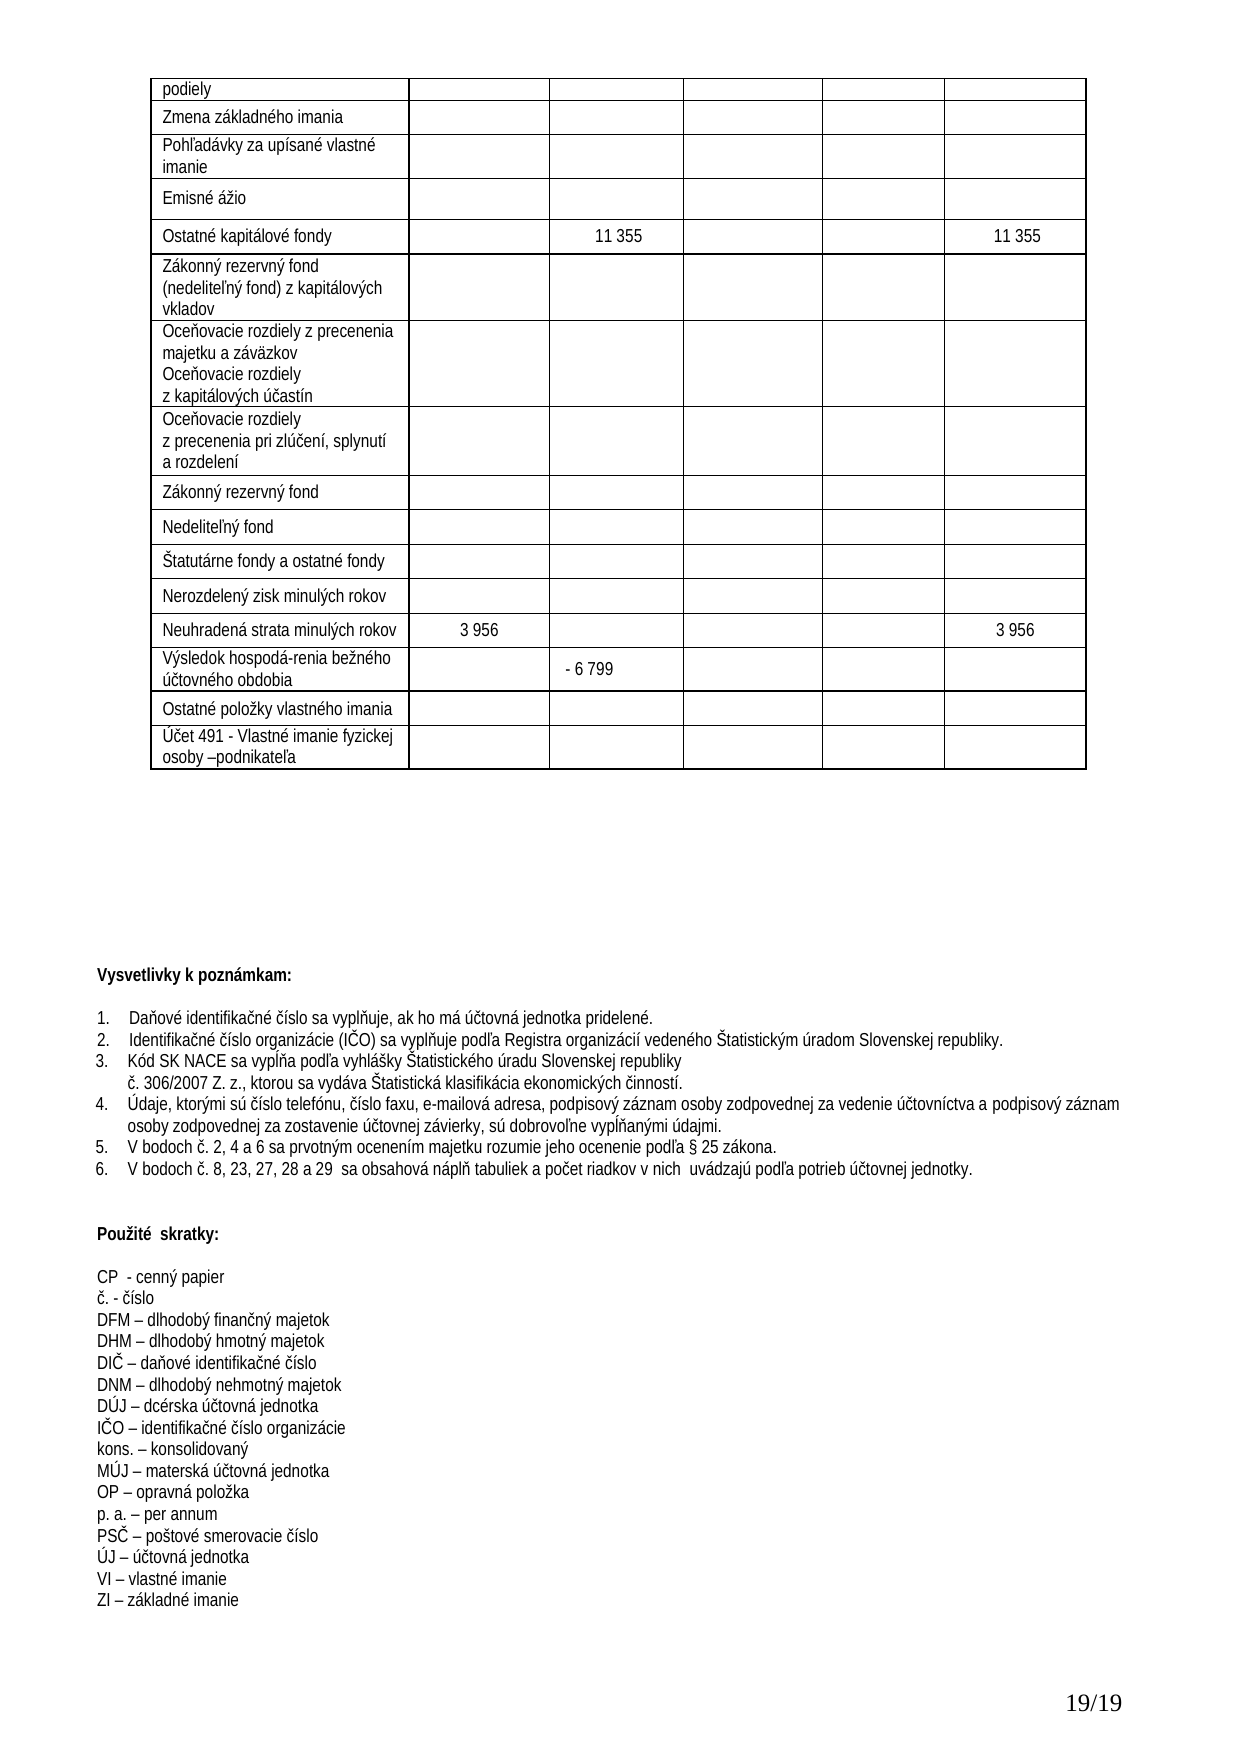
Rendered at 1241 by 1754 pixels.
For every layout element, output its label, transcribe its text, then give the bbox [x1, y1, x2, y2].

table_cell [410, 545, 549, 578]
table_cell [945, 545, 1085, 578]
table_cell [410, 476, 549, 509]
text CP - cenný papier [97, 1266, 1122, 1287]
text IČO – identifikačné číslo organizácie [97, 1417, 1122, 1438]
text 4. Údaje, ktorými sú číslo telefónu, číslo faxu, e-mailová adresa, podpisový záznam osoby zodpovednej za vedenie účtovníctva a podpisový záznam osoby zodpovednej za zostavenie účtovnej závierky, sú dobrovoľne vypĺňanými údajmi. [95, 1093, 1122, 1136]
table_cell [410, 101, 549, 134]
table_cell [684, 179, 822, 219]
text 6. V bodoch č. 8, 23, 27, 28 a 29 sa obsahová náplň tabuliek a počet riadkov v nich uvádzajú podľa potrieb účtovnej jednotky. [95, 1158, 1122, 1179]
table_cell [823, 321, 944, 363]
text 1. Daňové identifikačné číslo sa vyplňuje, ak ho má účtovná jednotka pridelené. [97, 1007, 1122, 1028]
table_cell [410, 135, 549, 177]
table_cell [684, 476, 822, 509]
table_cell [945, 255, 1085, 320]
table_cell [945, 510, 1085, 544]
table_cell [945, 363, 1085, 406]
table_cell Nedeliteľný fond [152, 510, 408, 544]
table_cell 11 355 [945, 220, 1085, 253]
table_cell [410, 648, 549, 690]
table_cell Neuhradená strata minulých rokov [152, 614, 408, 647]
table_cell [823, 179, 944, 219]
table_cell [410, 692, 549, 724]
table_cell [684, 220, 822, 253]
table_cell [945, 407, 1085, 475]
table_cell Zmena základného imania [152, 101, 408, 134]
text p. a. – per annum [97, 1503, 1122, 1524]
table_cell 3 956 [945, 614, 1085, 647]
table_cell [945, 692, 1085, 724]
table_cell [823, 363, 944, 406]
table_cell [550, 363, 683, 406]
table_cell [550, 726, 683, 768]
table_cell Zákonný rezervný fond [152, 476, 408, 509]
text č. - číslo [97, 1287, 1122, 1309]
table_cell [823, 101, 944, 134]
table_cell [945, 135, 1085, 177]
table_cell [684, 255, 822, 320]
text ZI – základné imanie [97, 1589, 1122, 1611]
table_cell Pohľadávky za upísané vlastné imanie [152, 135, 408, 177]
table_cell [410, 726, 549, 768]
table_cell [684, 407, 822, 475]
table_cell 11 355 [550, 220, 683, 253]
table_cell [550, 179, 683, 219]
table_cell [823, 407, 944, 475]
text DÚJ – dcérska účtovná jednotka [97, 1395, 1122, 1417]
table_cell [684, 363, 822, 406]
table_cell [823, 545, 944, 578]
table_cell [823, 79, 944, 100]
table_cell [550, 510, 683, 544]
table_cell [823, 135, 944, 177]
table_cell [823, 476, 944, 509]
table_cell [945, 101, 1085, 134]
table_cell [410, 579, 549, 612]
table_cell [945, 648, 1085, 690]
table_cell [684, 79, 822, 100]
table_cell Ostatné kapitálové fondy [152, 220, 408, 253]
table_cell [945, 321, 1085, 363]
table_cell [945, 179, 1085, 219]
table_cell [410, 363, 549, 406]
table_cell [550, 101, 683, 134]
table_cell [945, 726, 1085, 768]
text VI – vlastné imanie [97, 1568, 1122, 1589]
text 5. V bodoch č. 2, 4 a 6 sa prvotným ocenením majetku rozumie jeho ocenenie podľa § 25 zákona. [95, 1136, 1122, 1158]
table_cell [823, 510, 944, 544]
text Použité skratky: [97, 1223, 1122, 1244]
table_cell [410, 255, 549, 320]
table_cell [684, 545, 822, 578]
text kons. – konsolidovaný [97, 1438, 1122, 1460]
table_cell 3 956 [410, 614, 549, 647]
table_cell Oceňovacie rozdiely z precenenia pri zlúčení, splynutí a rozdelení [152, 407, 408, 475]
table_cell Ostatné položky vlastného imania [152, 692, 408, 724]
text DIČ – daňové identifikačné číslo [97, 1352, 1122, 1373]
table_cell [823, 579, 944, 612]
table_cell [550, 135, 683, 177]
table_cell [550, 614, 683, 647]
text 2. Identifikačné číslo organizácie (IČO) sa vyplňuje podľa Registra organizácií vedeného Štatistickým úradom Slovenskej republiky. [97, 1028, 1122, 1050]
table_cell [410, 510, 549, 544]
table_cell Oceňovacie rozdiely z kapitálových účastín [152, 363, 408, 406]
table_cell [410, 407, 549, 475]
table_cell [945, 579, 1085, 612]
table_cell [684, 614, 822, 647]
table_cell Účet 491 - Vlastné imanie fyzickej osoby –podnikateľa [152, 726, 408, 768]
table_cell [410, 220, 549, 253]
table_cell Výsledok hospodá-renia bežného účtovného obdobia [152, 648, 408, 690]
text MÚJ – materská účtovná jednotka [97, 1460, 1122, 1481]
table_cell [945, 79, 1085, 100]
text 3. Kód SK NACE sa vypĺňa podľa vyhlášky Štatistického úradu Slovenskej republiky č. 306/2007 Z. z., ktorou sa vydáva Štatistická klasifikácia ekonomických činností. [95, 1050, 1122, 1093]
table_cell Štatutárne fondy a ostatné fondy [152, 545, 408, 578]
text DNM – dlhodobý nehmotný majetok [97, 1373, 1122, 1395]
table_cell [684, 579, 822, 612]
text Vysvetlivky k poznámkam: [97, 964, 1122, 985]
table_cell Emisné ážio [152, 179, 408, 219]
table_cell [410, 79, 549, 100]
table_cell [684, 726, 822, 768]
table_cell [823, 648, 944, 690]
table_cell [823, 692, 944, 724]
table_cell [550, 545, 683, 578]
table_cell Nerozdelený zisk minulých rokov [152, 579, 408, 612]
table_cell [684, 321, 822, 363]
table_cell - 6 799 [550, 648, 683, 690]
table_cell [550, 476, 683, 509]
table_cell [410, 179, 549, 219]
text ÚJ – účtovná jednotka [97, 1546, 1122, 1568]
table_cell Oceňovacie rozdiely z precenenia majetku a záväzkov [152, 321, 408, 363]
table_cell podiely [152, 79, 408, 100]
table_cell [550, 407, 683, 475]
table_cell [945, 476, 1085, 509]
table_cell [684, 692, 822, 724]
table_cell [684, 101, 822, 134]
text OP – opravná položka [97, 1481, 1122, 1503]
table_cell [823, 614, 944, 647]
table_cell [823, 255, 944, 320]
table_cell [684, 135, 822, 177]
text PSČ – poštové smerovacie číslo [97, 1524, 1122, 1546]
table_cell [550, 692, 683, 724]
table_cell [550, 321, 683, 363]
table_cell [684, 648, 822, 690]
text DFM – dlhodobý finančný majetok [97, 1309, 1122, 1330]
table_cell [823, 220, 944, 253]
table_cell Zákonný rezervný fond (nedeliteľný fond) z kapitálových vkladov [152, 255, 408, 320]
table_cell [550, 579, 683, 612]
table_cell [410, 321, 549, 363]
table_cell [823, 726, 944, 768]
text DHM – dlhodobý hmotný majetok [97, 1330, 1122, 1352]
table_cell [550, 79, 683, 100]
table_cell [684, 510, 822, 544]
table_cell [550, 255, 683, 320]
